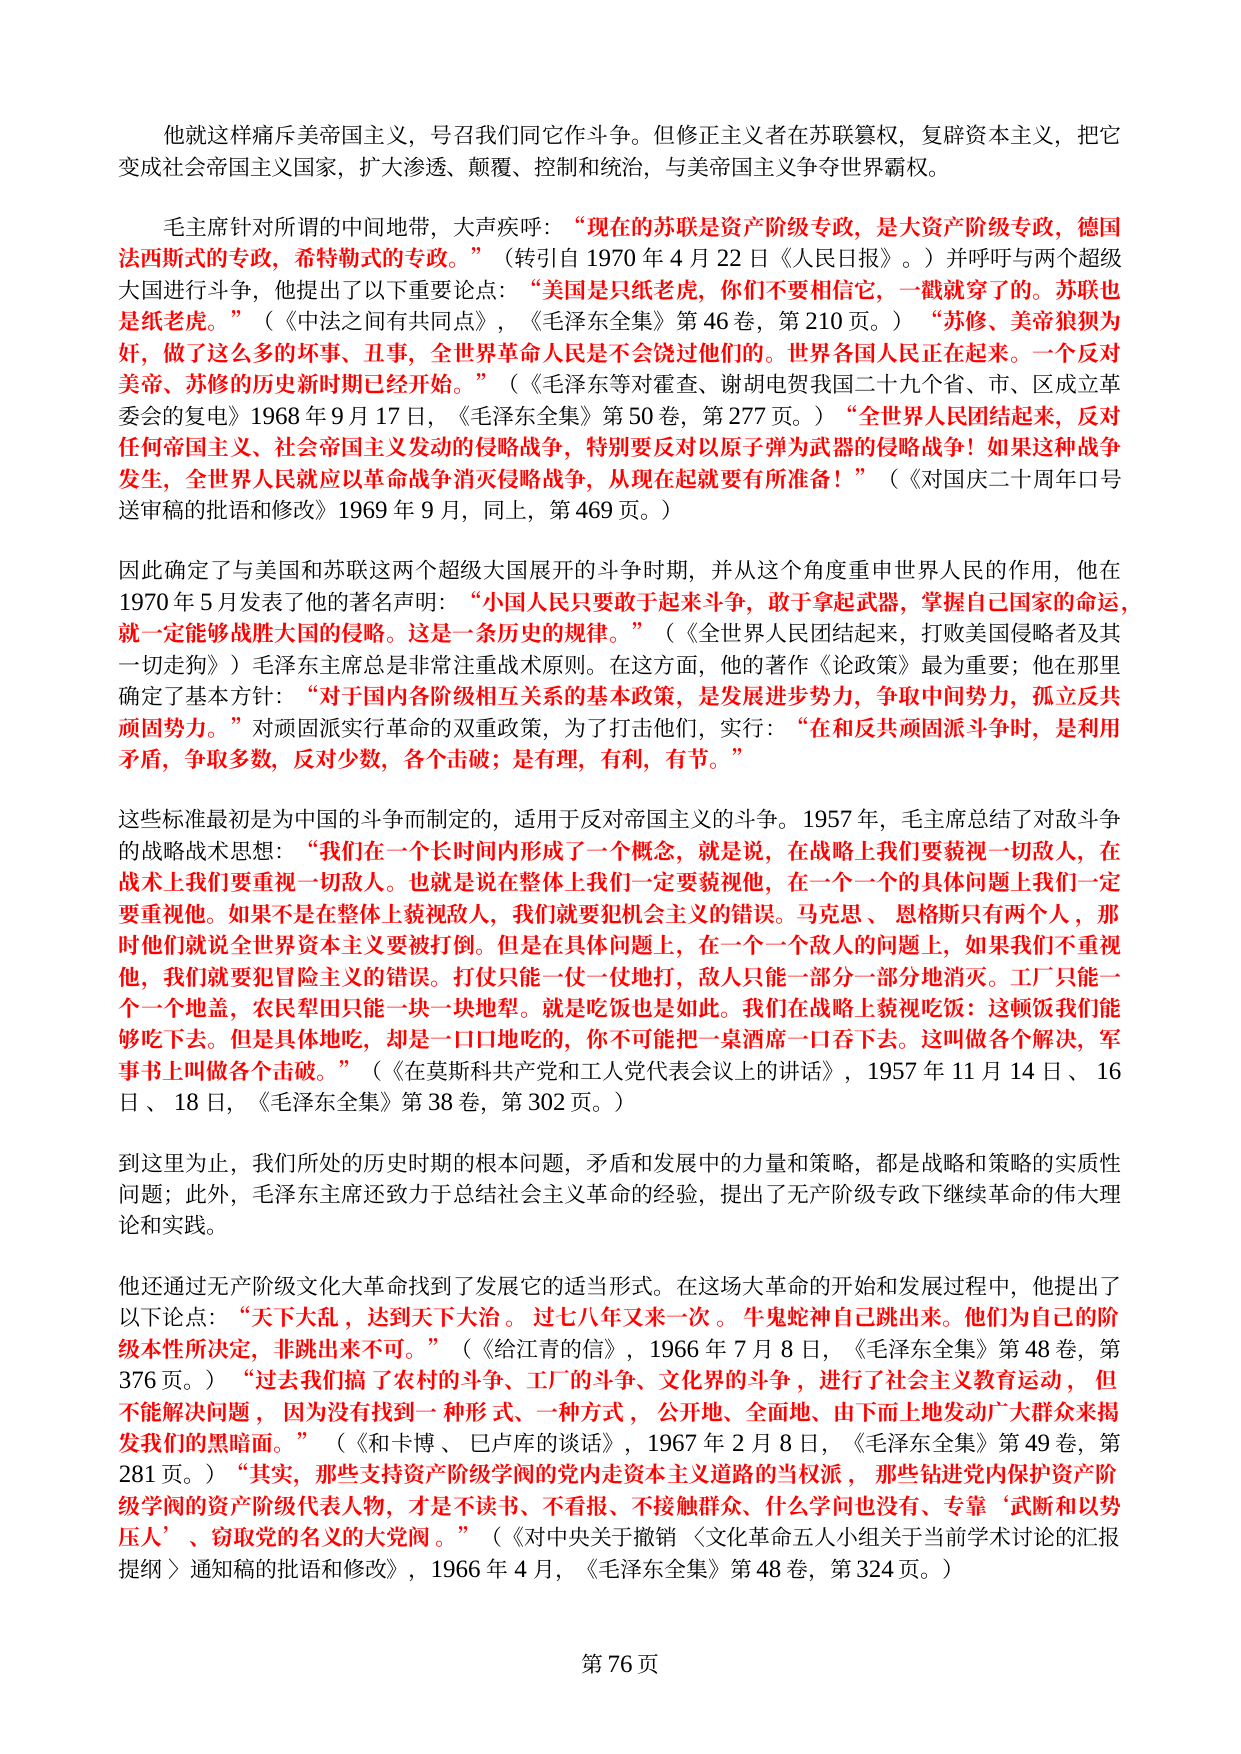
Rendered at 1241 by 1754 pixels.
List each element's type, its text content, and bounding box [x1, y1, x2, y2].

text 毛主席针对所谓的中间地带，大声疾呼：“现在的苏联是资产阶级专政，是大资产阶级专政，德国法西斯式的专政，希特勒式的专政。”（转引自 1970 年 4 月 22 日《人民日报》。）并呼吁与两个超级大国进行斗争，他提出了以下重要论点：“美国是只纸老虎，你们不要相信它，一戳就穿了的。苏联也是纸老虎。”（《中法之间有共同点》，《毛泽东全集》第46卷，第210页。） “苏修、美帝狼狈为奸，做了这么多的坏事、丑事，全世界革命人民是不会饶过他们的。世界各国人民正在起来。一个反对美帝、苏修的历史新时期已经开始。”（《毛泽东等对霍查、谢胡电贺我国二十九个省、市、区成立革委会的复电》1968年9月17日，《毛泽东全集》第50卷，第277页。）“全世界人民团结起来，反对任何帝国主义、社会帝国主义发动的侵略战争，特别要反对以原子弹为武器的侵略战争！如果这种战争发生，全世界人民就应以革命战争消灭侵略战争，从现在起就要有所准备！”（《对国庆二十周年口号送审稿的批语和修改》1969 年 9 月，同上，第469页。） [118, 210, 1122, 525]
text 因此确定了与美国和苏联这两个超级大国展开的斗争时期，并从这个角度重申世界人民的作用，他在1970年5月发表了他的著名声明：“小国人民只要敢于起来斗争，敢于拿起武器，掌握自己国家的命运，就一定能够战胜大国的侵略。这是一条历史的规律。”（《全世界人民团结起来，打败美国侵略者及其一切走狗》）毛泽东主席总是非常注重战术原则。在这方面，他的著作《论政策》最为重要；他在那里确定了基本方针：“对于国内各阶级相互关系的基本政策，是发展进步势力，争取中间势力，孤立反共顽固势力。”对顽固派实行革命的双重政策，为了打击他们，实行：“在和反共顽固派斗争时，是利用矛盾，争取多数，反对少数，各个击破；是有理，有利，有节。” [118, 553, 1122, 774]
text 到这里为止，我们所处的历史时期的根本问题，矛盾和发展中的力量和策略，都是战略和策略的实质性问题；此外，毛泽东主席还致力于总结社会主义革命的经验，提出了无产阶级专政下继续革命的伟大理论和实践。 [118, 1146, 1122, 1240]
text 这些标准最初是为中国的斗争而制定的，适用于反对帝国主义的斗争。1957年，毛主席总结了对敌斗争的战略战术思想：“我们在一个长时间内形成了一个概念，就是说，在战略上我们要藐视一切敌人，在战术上我们要重视一切敌人。也就是说在整体上我们一定要藐视他，在一个一个的具体问题上我们一定要重视他。如果不是在整体上藐视敌人，我们就要犯机会主义的错误。马克思 、 恩格斯只有两个人 ，那时他们就说全世界资本主义要被打倒。但是在具体问题上，在一个一个敌人的问题上，如果我们不重视他，我们就要犯冒险主义的错误。打仗只能一仗一仗地打，敌人只能一部分一部分地消灭。工厂只能一个一个地盖，农民犁田只能一块一块地犁。就是吃饭也是如此。我们在战略上藐视吃饭：这顿饭我们能够吃下去。但是具体地吃，却是一口口地吃的，你不可能把一桌酒席一口吞下去。这叫做各个解决，军事书上叫做各个击破。”（《在莫斯科共产党和工人党代表会议上的讲话》，1957 年 11 月 14 日 、 16 日 、 18 日，《毛泽东全集》第38卷，第302页。） [118, 802, 1122, 1117]
text 他就这样痛斥美帝国主义，号召我们同它作斗争。但修正主义者在苏联篡权，复辟资本主义，把它变成社会帝国主义国家，扩大渗透、颠覆、控制和统治，与美帝国主义争夺世界霸权。 [118, 118, 1122, 181]
text 他还通过无产阶级文化大革命找到了发展它的适当形式。在这场大革命的开始和发展过程中，他提出了以下论点：“天下大乱 ，达到天下大治 。 过七八年又来一次 。 牛鬼蛇神自己跳出来。他们为自己的阶级本性所决定，非跳出来不可。”（《给江青的信》，1966 年 7 月 8 日，《毛泽东全集》第48卷，第376页。） “过去我们搞 了农村的斗争、工厂的斗争、文化界的斗争 ，进行了社会主义教育运动 ， 但不能解决问题 ， 因为没有找到一 种形 式、一种方式 ， 公开地、全面地、由下而上地发动广大群众来揭发我们的黑暗面。” （《和卡博 、 巳卢库的谈话》，1967 年 2 月 8 日，《毛泽东全集》第49卷，第281页。）“其实，那些支持资产阶级学阀的党内走资本主义道路的当权派 ， 那些钻进党内保护资产阶级学阀的资产阶级代表人物，才是不读书、不看报、不接触群众、什么学问也没有、专靠‘武断和以势压人’ 、窃取党的名义的大党阀 。”（《对中央关于撤销 〈文化革命五人小组关于当前学术讨论的汇报提纲 〉通知稿的批语和修改》，1966 年 4 月，《毛泽东全集》第48卷，第324页。） [118, 1269, 1122, 1583]
